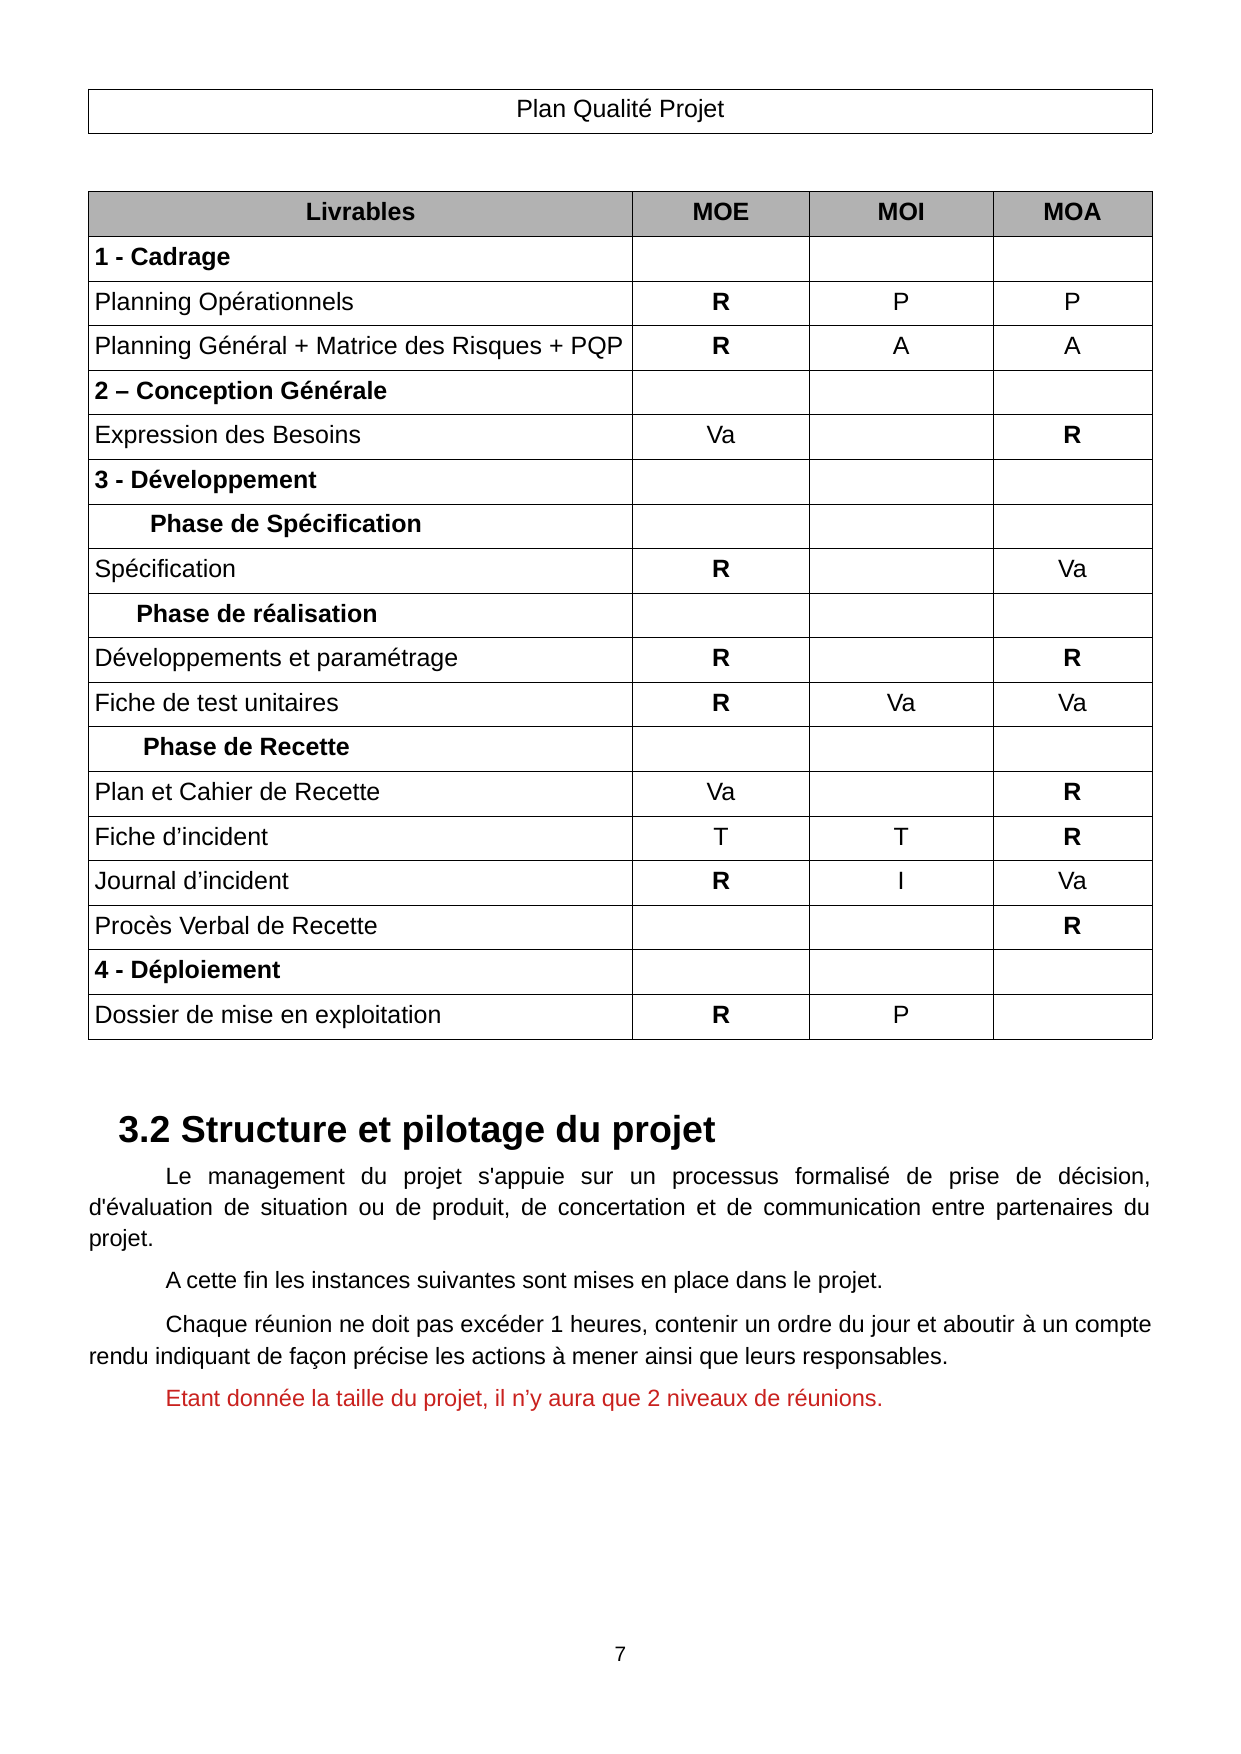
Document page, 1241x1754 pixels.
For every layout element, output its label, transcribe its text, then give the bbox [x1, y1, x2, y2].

table_cell 2 – Conception Générale [89, 371, 632, 414]
table_header MOE [633, 192, 809, 236]
table_cell P [994, 282, 1152, 325]
table_cell R [633, 282, 809, 325]
text Chaque réunion ne doit pas excéder 1 heures, contenir un ordre du jour et aboutir à un compte rendu indiquant de façon précise les actions à mener ainsi que leurs responsables. [88, 1309, 1152, 1369]
table_cell Planning Général + Matrice des Risques + PQP [89, 326, 632, 370]
table_cell [994, 237, 1152, 281]
table_cell 3 - Développement [89, 460, 632, 503]
table_cell [810, 727, 993, 771]
table_cell Phase de Spécification [89, 505, 632, 548]
table_cell Expression des Besoins [89, 415, 632, 459]
table_cell [810, 371, 993, 414]
table_cell [633, 594, 809, 637]
table_cell 4 - Déploiement [89, 950, 632, 994]
table_cell [994, 727, 1152, 771]
table_cell Planning Opérationnels [89, 282, 632, 325]
table_cell Va [633, 415, 809, 459]
table_cell R [994, 638, 1152, 682]
table_cell Va [994, 683, 1152, 726]
table_cell [810, 594, 993, 637]
table_cell Va [810, 683, 993, 726]
table_cell Phase de réalisation [89, 594, 632, 637]
table_cell [994, 505, 1152, 548]
table_cell T [810, 817, 993, 860]
table_cell [994, 594, 1152, 637]
table_cell [810, 906, 993, 949]
table_cell R [633, 638, 809, 682]
table_cell A [994, 326, 1152, 370]
table_cell R [994, 906, 1152, 949]
table_cell [810, 505, 993, 548]
table_cell [633, 371, 809, 414]
table_cell R [633, 549, 809, 593]
table_cell Va [633, 772, 809, 816]
table_cell 1 - Cadrage [89, 237, 632, 281]
table_header Livrables [89, 192, 632, 236]
table_cell Développements et paramétrage [89, 638, 632, 682]
table_cell [994, 950, 1152, 994]
table_cell [633, 460, 809, 503]
table_cell R [994, 817, 1152, 860]
table_cell R [994, 772, 1152, 816]
table_cell I [810, 861, 993, 905]
subtitle Structure et pilotage du projet [88, 1107, 1152, 1150]
table_cell [810, 237, 993, 281]
table_cell R [633, 326, 809, 370]
table_cell Phase de Recette [89, 727, 632, 771]
table_cell R [994, 415, 1152, 459]
table_cell Va [994, 861, 1152, 905]
text Etant donnée la taille du projet, il n’y aura que 2 niveaux de réunions. [88, 1385, 1152, 1412]
table_cell Dossier de mise en exploitation [89, 995, 632, 1038]
table_cell [633, 950, 809, 994]
table_cell Spécification [89, 549, 632, 593]
table_cell Journal d’incident [89, 861, 632, 905]
table_cell [633, 727, 809, 771]
table_cell [810, 772, 993, 816]
table_cell [633, 237, 809, 281]
table_cell R [633, 683, 809, 726]
table_header MOI [810, 192, 993, 236]
table_cell [810, 638, 993, 682]
table_cell [994, 995, 1152, 1038]
text A cette fin les instances suivantes sont mises en place dans le projet. [88, 1267, 1152, 1294]
table_cell [810, 950, 993, 994]
table_header MOA [994, 192, 1152, 236]
table_cell A [810, 326, 993, 370]
table_cell R [633, 861, 809, 905]
table_cell [633, 906, 809, 949]
table_cell P [810, 282, 993, 325]
table_cell [633, 505, 809, 548]
table_cell Fiche d’incident [89, 817, 632, 860]
table_cell [810, 460, 993, 503]
table_cell T [633, 817, 809, 860]
table_cell Procès Verbal de Recette [89, 906, 632, 949]
table_cell Va [994, 549, 1152, 593]
table_cell R [633, 995, 809, 1038]
table_cell Plan et Cahier de Recette [89, 772, 632, 816]
table_cell Fiche de test unitaires [89, 683, 632, 726]
table_cell [810, 415, 993, 459]
table_cell [994, 371, 1152, 414]
table_cell [810, 549, 993, 593]
text Le management du projet s'appuie sur un processus formalisé de prise de décision, d'évaluation de situation ou de produit, de concertation et de communication entre partenaires du projet. [88, 1163, 1152, 1251]
table_cell [994, 460, 1152, 503]
table_cell P [810, 995, 993, 1038]
